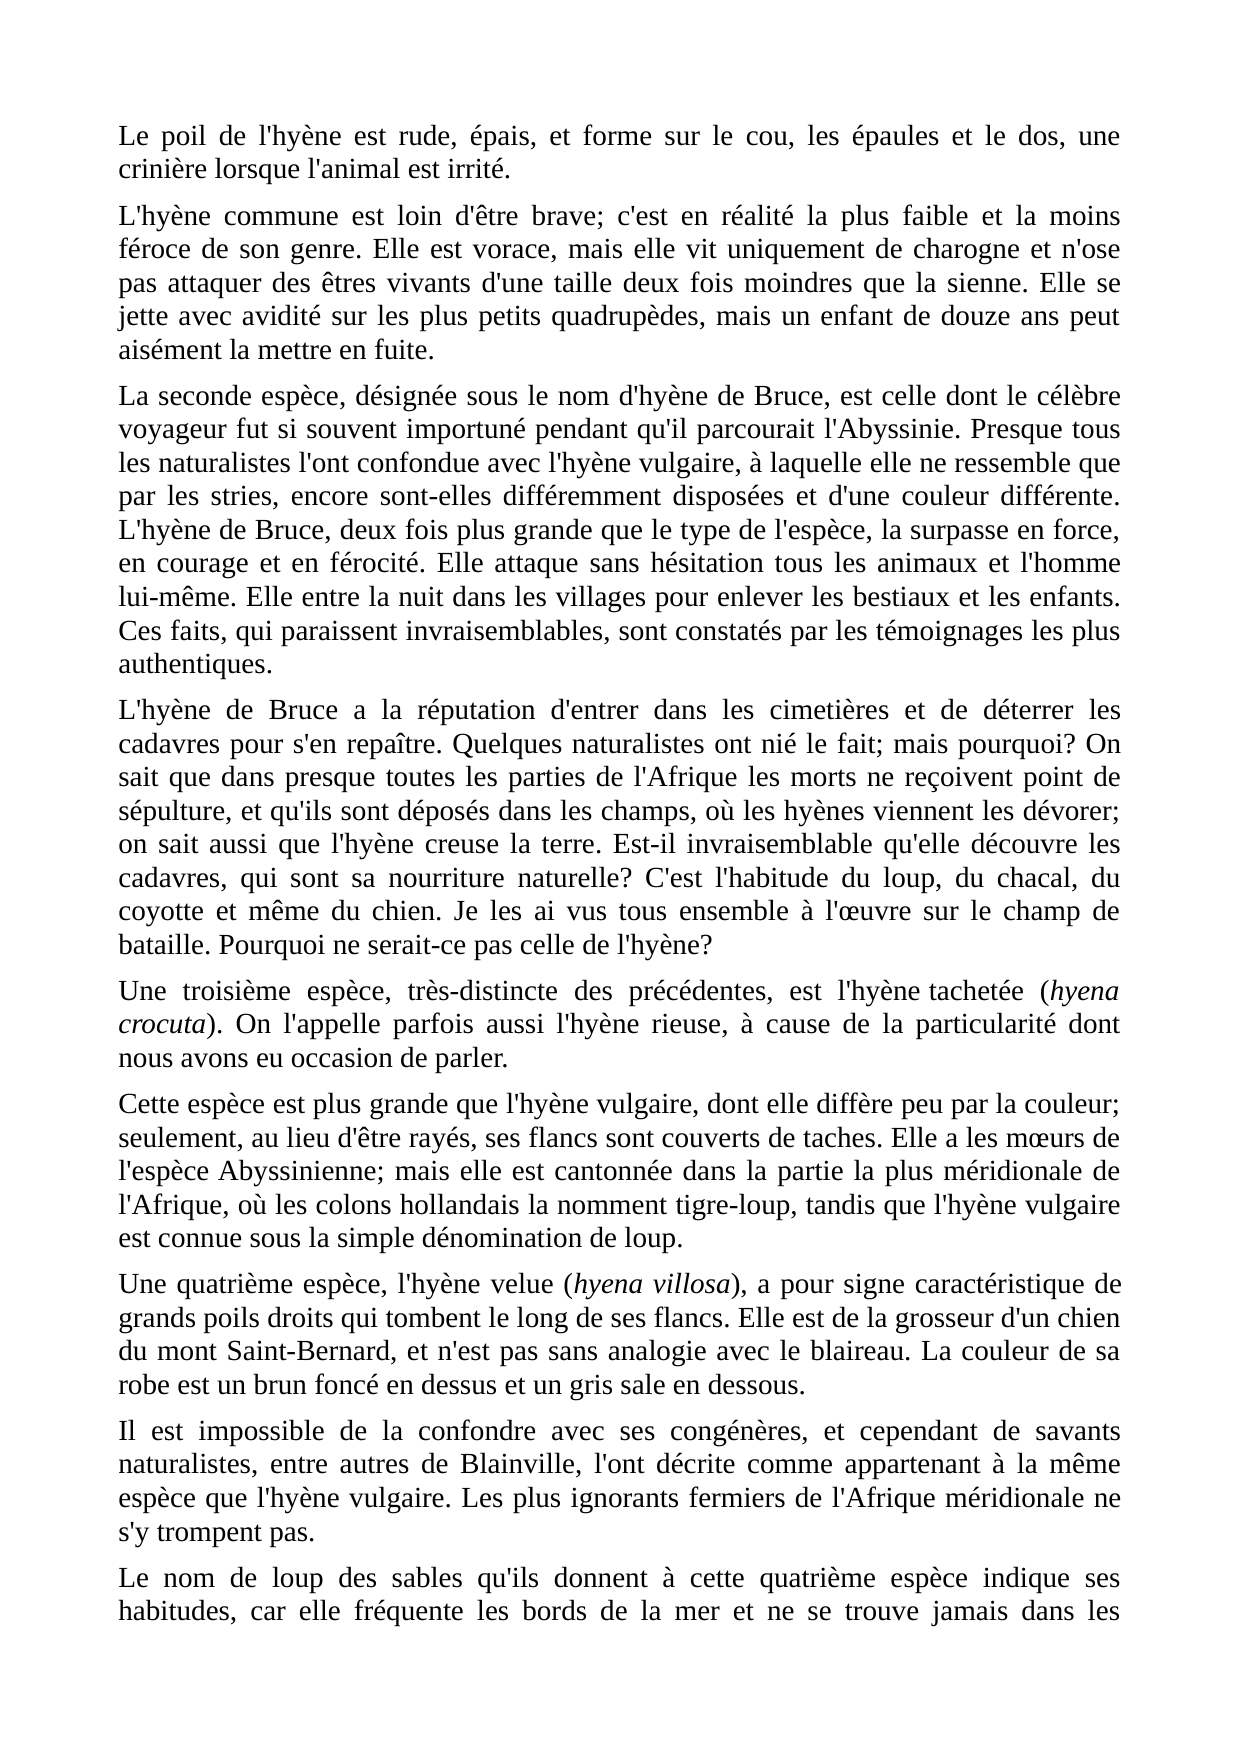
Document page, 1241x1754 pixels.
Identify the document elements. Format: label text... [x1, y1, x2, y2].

text Une quatrième espèce, l'hyène velue (hyena villosa), a pour signe caractéristique de grands poils droits qui tombent le long de ses flancs. Elle est de la grosseur d'un chien du mont Saint-Bernard, et n'est pas sans analogie avec le blaireau. La couleur de sa robe est un brun foncé en dessus et un gris sale en dessous. [118, 1266, 1122, 1401]
text Il est impossible de la confondre avec ses congénères, et cependant de savants naturalistes, entre autres de Blainville, l'ont décrite comme appartenant à la même espèce que l'hyène vulgaire. Les plus ignorants fermiers de l'Afrique méridionale ne s'y trompent pas. [118, 1413, 1122, 1547]
text Le nom de loup des sables qu'ils donnent à cette quatrième espèce indique ses habitudes, car elle fréquente les bords de la mer et ne se trouve jamais dans les [118, 1560, 1122, 1627]
text L'hyène de Bruce a la réputation d'entrer dans les cimetières et de déterrer les cadavres pour s'en repaître. Quelques naturalistes ont nié le fait; mais pourquoi? On sait que dans presque toutes les parties de l'Afrique les morts ne reçoivent point de sépulture, et qu'ils sont déposés dans les champs, où les hyènes viennent les dévorer; on sait aussi que l'hyène creuse la terre. Est-il invraisemblable qu'elle découvre les cadavres, qui sont sa nourriture naturelle? C'est l'habitude du loup, du chacal, du coyotte et même du chien. Je les ai vus tous ensemble à l'œuvre sur le champ de bataille. Pourquoi ne serait-ce pas celle de l'hyène? [118, 692, 1122, 961]
text Une troisième espèce, très-distincte des précédentes, est l'hyène tachetée (hyena crocuta). On l'appelle parfois aussi l'hyène rieuse, à cause de la particularité dont nous avons eu occasion de parler. [118, 973, 1122, 1074]
text Le poil de l'hyène est rude, épais, et forme sur le cou, les épaules et le dos, une crinière lorsque l'animal est irrité. [118, 118, 1122, 185]
text La seconde espèce, désignée sous le nom d'hyène de Bruce, est celle dont le célèbre voyageur fut si souvent importuné pendant qu'il parcourait l'Abyssinie. Presque tous les naturalistes l'ont confondue avec l'hyène vulgaire, à laquelle elle ne ressemble que par les stries, encore sont-elles différemment disposées et d'une couleur différente. L'hyène de Bruce, deux fois plus grande que le type de l'espèce, la surpasse en force, en courage et en férocité. Elle attaque sans hésitation tous les animaux et l'homme lui-même. Elle entre la nuit dans les villages pour enlever les bestiaux et les enfants. Ces faits, qui paraissent invraisemblables, sont constatés par les témoignages les plus authentiques. [118, 378, 1122, 680]
text L'hyène commune est loin d'être brave; c'est en réalité la plus faible et la moins féroce de son genre. Elle est vorace, mais elle vit uniquement de charogne et n'ose pas attaquer des êtres vivants d'une taille deux fois moindres que la sienne. Elle se jette avec avidité sur les plus petits quadrupèdes, mais un enfant de douze ans peut aisément la mettre en fuite. [118, 198, 1122, 365]
text Cette espèce est plus grande que l'hyène vulgaire, dont elle diffère peu par la couleur; seulement, au lieu d'être rayés, ses flancs sont couverts de taches. Elle a les mœurs de l'espèce Abyssinienne; mais elle est cantonnée dans la partie la plus méridionale de l'Afrique, où les colons hollandais la nomment tigre-loup, tandis que l'hyène vulgaire est connue sous la simple dénomination de loup. [118, 1086, 1122, 1254]
